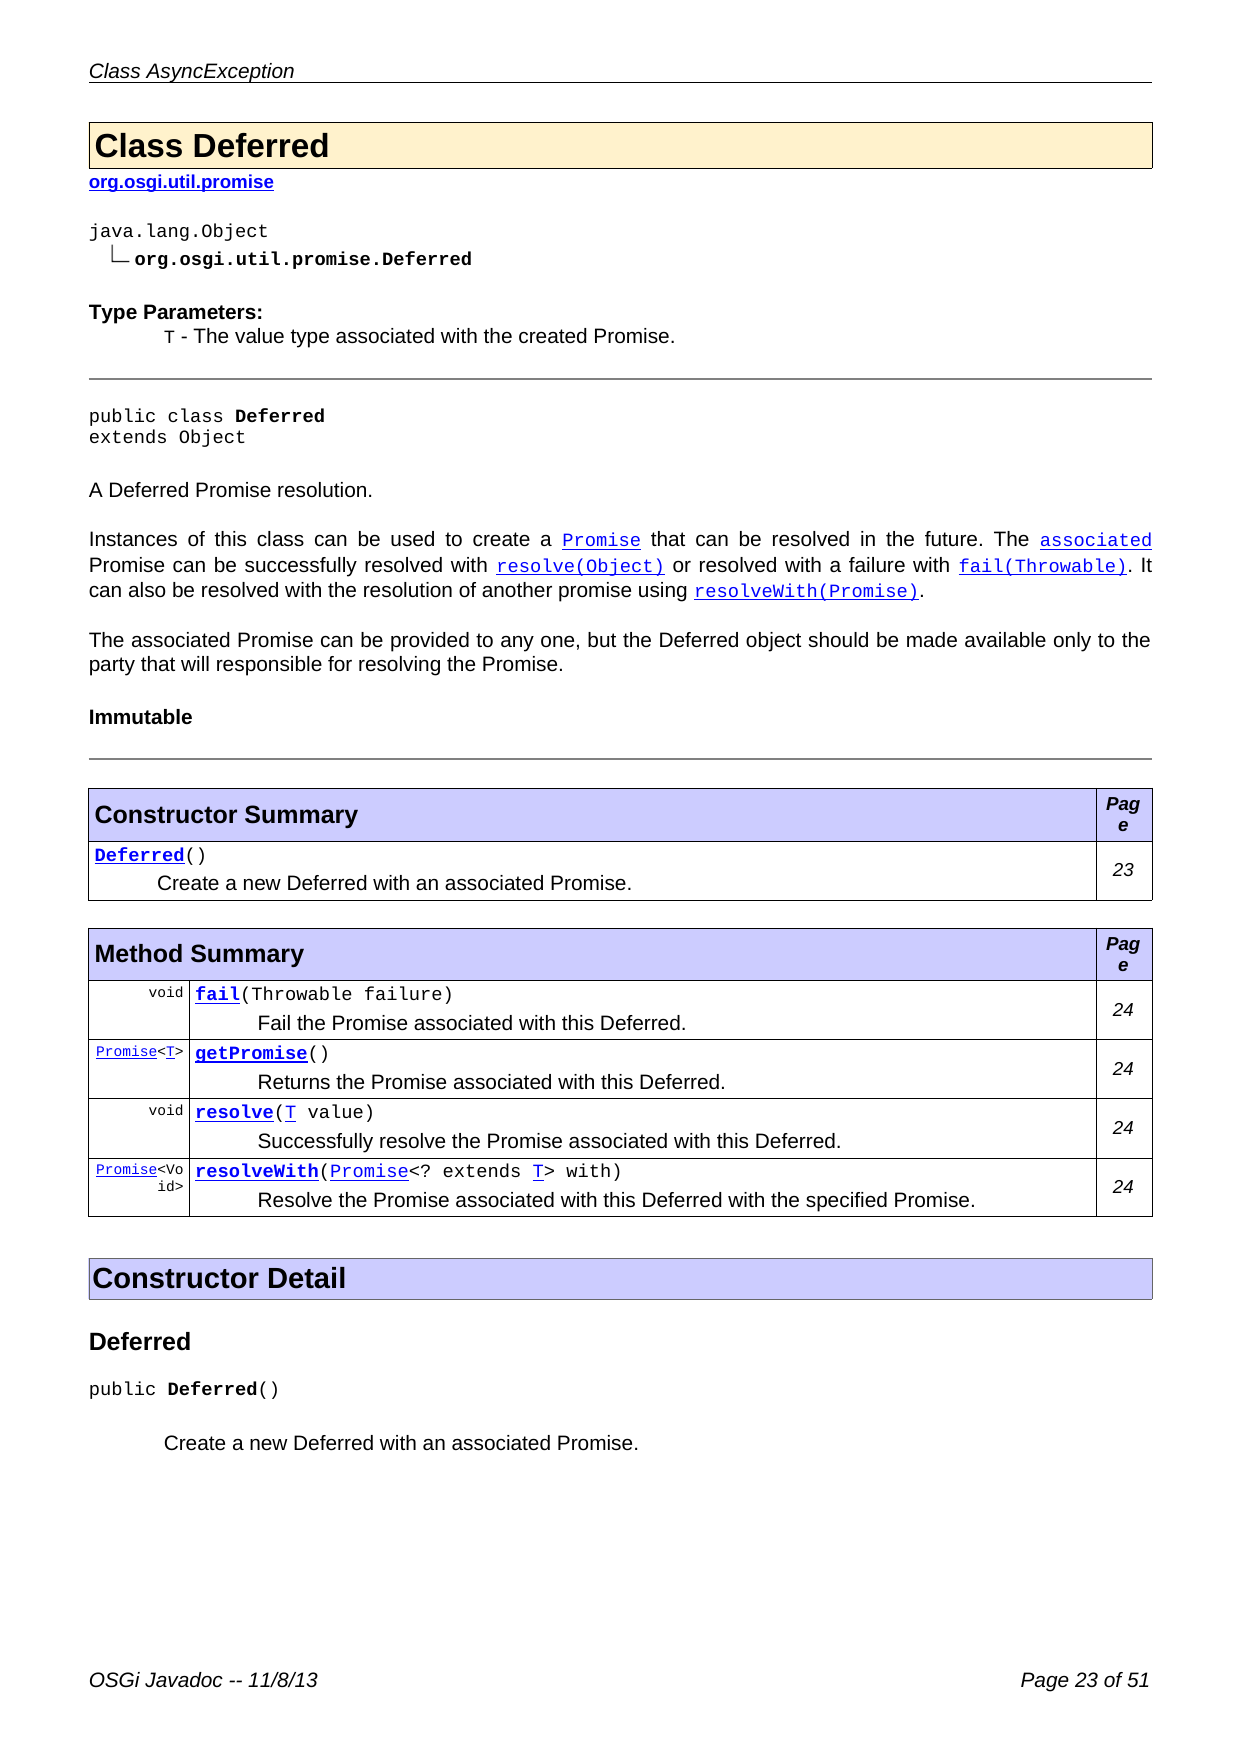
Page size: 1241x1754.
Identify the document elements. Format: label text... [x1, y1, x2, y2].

table_cell getPromise() Returns the Promise associated with this Deferred. [190, 1040, 1096, 1098]
text T - The value type associated with the created Promise. [163, 324, 1152, 349]
text java.lang.Object [88, 222, 1152, 243]
text Immutable [88, 705, 1152, 729]
table_cell [1097, 1099, 1152, 1157]
table_cell void [89, 981, 189, 1039]
text A Deferred Promise resolution. [88, 478, 1152, 502]
subtitle Class Deferred [90, 123, 1152, 168]
table_cell resolveWith(Promise<? extends T> with) Resolve the Promise associated with this Deferred with the specified Promise. [190, 1159, 1096, 1216]
table_cell fail(Throwable failure) Fail the Promise associated with this Deferred. [190, 981, 1096, 1039]
table_header Page [1097, 929, 1152, 980]
table_header Method Summary [89, 929, 1096, 980]
text Type Parameters: [88, 300, 1152, 324]
table_cell [1097, 981, 1152, 1039]
table_cell [1097, 1159, 1152, 1216]
subtitle Constructor Detail [90, 1259, 1152, 1299]
text The associated Promise can be provided to any one, but the Deferred object should be made available only to the party that will responsible for resolving the Promise. [88, 628, 1152, 676]
text public class Deferred [88, 407, 1152, 428]
table_header Page [1097, 789, 1152, 841]
table_cell [1097, 1040, 1152, 1098]
text public Deferred() [88, 1380, 1152, 1401]
text org.osgi.util.promise.Deferred [88, 243, 1152, 271]
table_header Constructor Summary [89, 789, 1096, 841]
text Create a new Deferred with an associated Promise. [163, 1430, 1152, 1454]
table_cell Promise<Void> [89, 1159, 189, 1216]
table_cell Promise<T> [89, 1040, 189, 1098]
picture [111, 243, 135, 266]
text extends Object [88, 428, 1152, 449]
table_cell Deferred() Create a new Deferred with an associated Promise. [89, 842, 1096, 899]
text Instances of this class can be used to create a Promise that can be resolved in the future. The associated Promise can be successfully resolved with resolve(Object) or resolved with a failure with fail(Throwable). It can also be resolved with the resolution of another promise using resolveWith(Promise). [88, 527, 1152, 603]
text org.osgi.util.promise [88, 171, 1152, 193]
subtitle Deferred [88, 1327, 1152, 1356]
table_cell resolve(T value) Successfully resolve the Promise associated with this Deferred. [190, 1099, 1096, 1157]
table_cell void [89, 1099, 189, 1157]
table_cell [1097, 842, 1152, 899]
